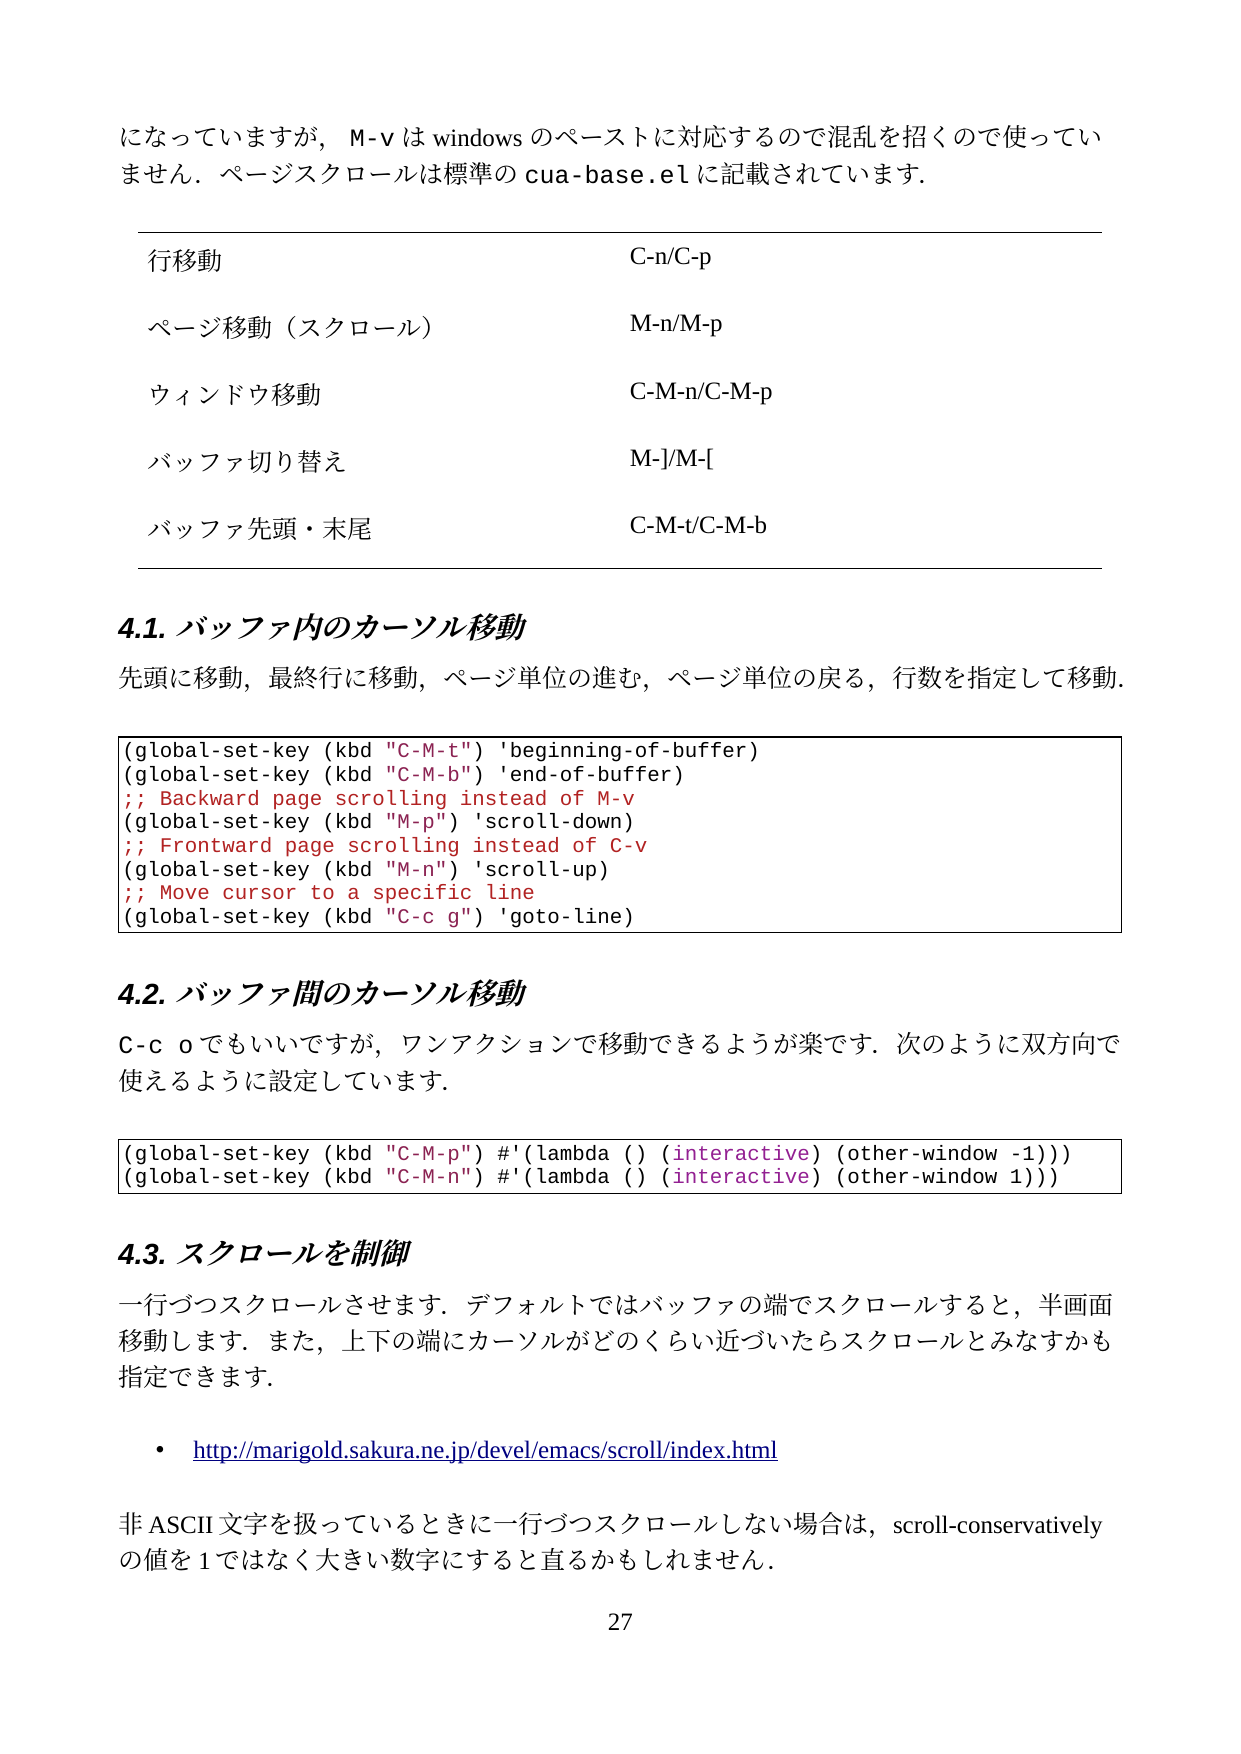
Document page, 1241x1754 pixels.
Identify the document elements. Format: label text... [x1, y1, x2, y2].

table_header 行移動 [138, 233, 620, 299]
table_cell バッファ切り替え [138, 434, 620, 501]
subtitle スクロールを制御 [118, 1231, 1122, 1273]
text 非ASCII文字を扱っているときに一行づつスクロールしない場合は，scroll-conservatively の値を1ではなく大きい数字にすると直るかもしれません． [118, 1505, 1122, 1577]
table_cell C-M-t/C-M-b [620, 501, 1102, 568]
text (global-set-key (kbd "M-n") 'scroll-up) [119, 854, 1121, 878]
text (global-set-key (kbd "C-M-b") 'end-of-buffer) [119, 760, 1121, 784]
table_cell ページ移動（スクロール） [138, 299, 620, 366]
table_cell C-M-n/C-M-p [620, 366, 1102, 433]
table_cell M-n/M-p [620, 299, 1102, 366]
text (global-set-key (kbd "C-M-n") #'(lambda () (interactive) (other-window 1))) [119, 1162, 1121, 1193]
list http://marigold.sakura.ne.jp/devel/emacs/scroll/index.html [156, 1435, 1122, 1492]
text C-c o でもいいですが，ワンアクションで移動できるようが楽です．次のように双方向で使えるように設定しています． [118, 1025, 1122, 1126]
text になっていますが， M-v は windows のペーストに対応するので混乱を招くので使っていません．ページスクロールは標準の cua-base.el に記載されています． [118, 118, 1122, 219]
text ;; Move cursor to a specific line [119, 878, 1121, 902]
text ;; Backward page scrolling instead of M-v [119, 784, 1121, 807]
text 一行づつスクロールさせます．デフォルトではバッファの端でスクロールすると，半画面移動します．また，上下の端にカーソルがどのくらい近づいたらスクロールとみなすかも指定できます． [118, 1286, 1122, 1422]
subtitle バッファ内のカーソル移動 [118, 605, 1122, 647]
subtitle バッファ間のカーソル移動 [118, 971, 1122, 1013]
table_cell ウィンドウ移動 [138, 366, 620, 433]
text (global-set-key (kbd "C-M-t") 'beginning-of-buffer) [119, 738, 1121, 760]
text (global-set-key (kbd "M-p") 'scroll-down) [119, 807, 1121, 831]
table_header C-n/C-p [620, 233, 1102, 299]
text (global-set-key (kbd "C-M-p") #'(lambda () (interactive) (other-window -1))) [119, 1140, 1121, 1162]
text ;; Frontward page scrolling instead of C-v [119, 831, 1121, 854]
table_cell バッファ先頭・末尾 [138, 501, 620, 568]
text 先頭に移動，最終行に移動，ページ単位の進む，ページ単位の戻る，行数を指定して移動． [118, 659, 1122, 724]
table_cell M-]/M-[ [620, 434, 1102, 501]
text (global-set-key (kbd "C-c g") 'goto-line) [119, 902, 1121, 932]
